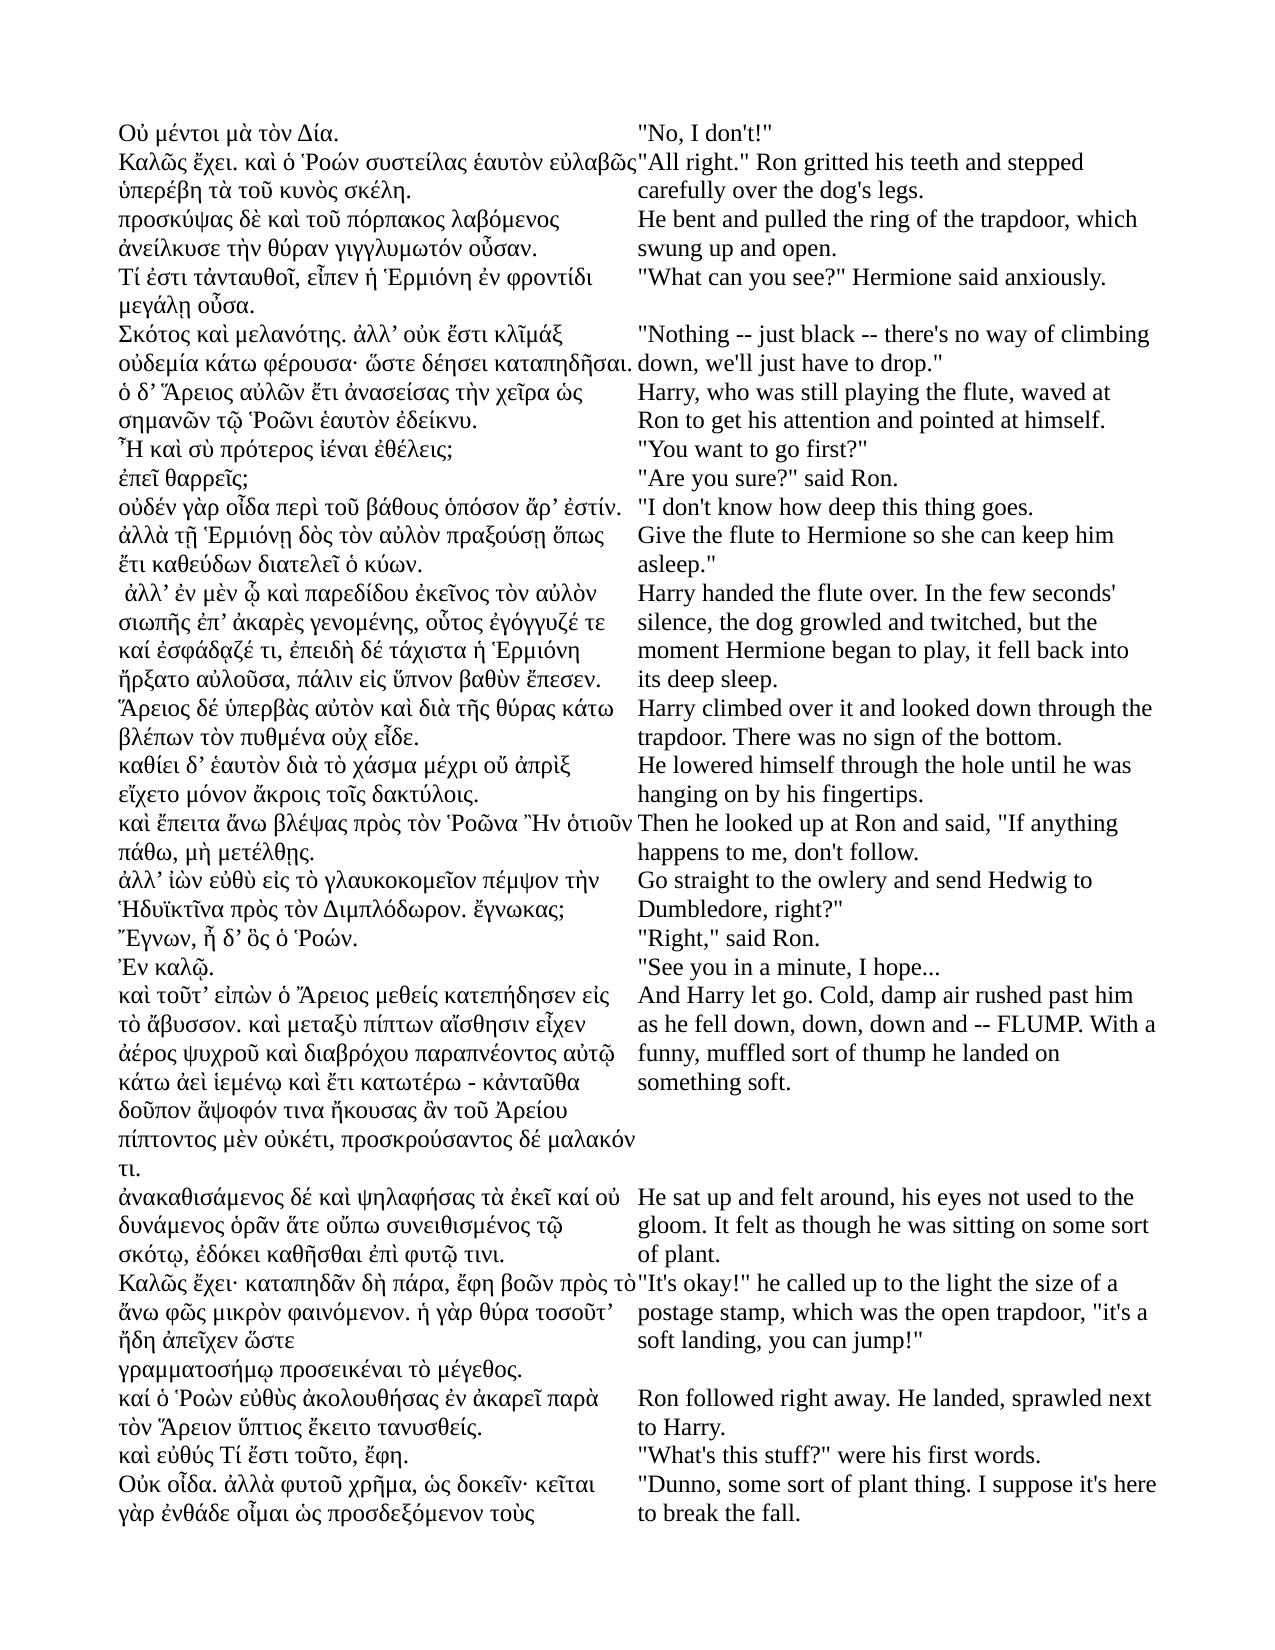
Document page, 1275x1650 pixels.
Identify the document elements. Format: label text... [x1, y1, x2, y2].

table_cell "Are you sure?" said Ron. [637, 463, 1157, 492]
table_cell καὶ ἔπειτα ἄνω βλέψας πρὸς τὸν Ῥοῶνα Ἢν ὁτιοῦν πάθω, μὴ μετέλθῃς. [118, 808, 637, 866]
table_cell He bent and pulled the ring of the trapdoor, which swung up and open. [637, 204, 1157, 262]
table_cell καὶ τοῦτ’ εἰπὼν ὁ Ἄρειος μεθείς κατεπήδησεν εἰς τὸ ἄβυσσον. καὶ μεταξὺ πίπτων αἴσθησιν εἶχεν ἀέρος ψυχροῦ καὶ διαβρόχου παραπνέοντος αὐτῷ κάτω ἀεὶ ἱεμένῳ καὶ ἔτι κατωτέρω - κἀνταῦθα δοῦπον ἄψοφόν τινα ἤκουσας ἂν τοῦ Ἀρείου πίπτοντος μὲν οὐκέτι, προσκρούσαντος δέ μαλακόν τι. [118, 981, 637, 1182]
table_cell προσκύψας δὲ καὶ τοῦ πόρπακος λαβόμενος ἀνείλκυσε τὴν θύραν γιγγλυμωτόν οὖσαν. [118, 204, 637, 262]
table_cell ἐπεῖ θαρρεῖς; [118, 463, 637, 492]
table_cell He sat up and felt around, his eyes not used to the gloom. It felt as though he was sitting on some sort of plant. [637, 1182, 1157, 1268]
table_cell ἀλλ’ ἰὼν εὐθὺ εἰς τὸ γλαυκοκομεῖον πέμψον τὴν Ἡδυϊκτῖνα πρὸς τὸν Διμπλόδωρον. ἔγνωκας; [118, 866, 637, 923]
table_cell ὁ δ’ Ἅρειος αὐλῶν ἔτι ἀνασείσας τὴν χεῖρα ὡς σημανῶν τῷ Ῥοῶνι ἑαυτὸν ἐδείκνυ. [118, 377, 637, 434]
table_cell καθίει δ’ ἑαυτὸν διὰ τὸ χάσμα μέχρι οὔ ἀπρὶξ εἴχετο μόνον ἄκροις τοῖς δακτύλοις. [118, 751, 637, 808]
table_cell "What can you see?" Hermione said anxiously. [637, 262, 1157, 319]
table_cell Harry handed the flute over. In the few seconds' silence, the dog growled and twitched, but the moment Hermione began to play, it fell back into its deep sleep. [637, 578, 1157, 693]
table_cell "Nothing -- just black -- there's no way of climbing down, we'll just have to drop." [637, 319, 1157, 377]
table_cell Go straight to the owlery and send Hedwig to Dumbledore, right?" [637, 866, 1157, 923]
table_cell "You want to go first?" [637, 434, 1157, 463]
table_cell Then he looked up at Ron and said, "If anything happens to me, don't follow. [637, 808, 1157, 866]
table_cell "Right," said Ron. [637, 923, 1157, 952]
table_cell ἀλλὰ τῇ Ἑρμιόνῃ δὸς τὸν αὐλὸν πραξούσῃ ὅπως ἔτι καθεύδων διατελεῖ ὁ κύων. [118, 521, 637, 578]
table_cell He lowered himself through the hole until he was hanging on by his fingertips. [637, 751, 1157, 808]
table_cell Σκότος καὶ μελανότης. ἀλλ’ οὐκ ἔστι κλῖμάξ οὐδεμία κάτω φέρουσα· ὥστε δέησει καταπηδῆσαι. [118, 319, 637, 377]
table_cell Give the flute to Hermione so she can keep him asleep." [637, 521, 1157, 578]
table_cell Harry climbed over it and looked down through the trapdoor. There was no sign of the bottom. [637, 693, 1157, 751]
table_cell "No, I don't!" [637, 118, 1157, 147]
table_cell ἀνακαθισάμενος δέ καὶ ψηλαφήσας τὰ ἐκεῖ καί οὐ δυνάμενος ὁρᾶν ἅτε οὔπω συνειθισμένος τῷ σκότῳ, ἐδόκει καθῆσθαι ἐπὶ φυτῷ τινι. [118, 1182, 637, 1268]
table_cell And Harry let go. Cold, damp air rushed past him as he fell down, down, down and -- FLUMP. With a funny, muffled sort of thump he landed on something soft. [637, 981, 1157, 1182]
table_cell Καλῶς ἔχει. καὶ ὁ Ῥοών συστείλας ἑαυτὸν εὐλαβῶς ὑπερέβη τὰ τοῦ κυνὸς σκέλη. [118, 147, 637, 204]
table_cell ἀλλ’ ἐν μὲν ᾧ καὶ παρεδίδου ἐκεῖνος τὸν αὐλὸν σιωπῆς ἐπ’ ἀκαρὲς γενομένης, οὗτος ἐγόγγυζέ τε καί ἐσφάδᾳζέ τι, ἐπειδὴ δέ τάχιστα ἡ Ἑρμιόνη ἤρξατο αὐλοῦσα, πάλιν εἰς ὕπνον βαθὺν ἔπεσεν. [118, 578, 637, 693]
table_cell Καλῶς ἔχει· καταπηδᾶν δὴ πάρα, ἔφη βοῶν πρὸς τὸ ἄνω φῶς μικρὸν φαινόμενον. ἡ γὰρ θύρα τοσοῦτ’ ἤδη ἀπεῖχεν ὥστε γραμματοσήμῳ προσεικέναι τὸ μέγεθος. [118, 1268, 637, 1383]
table_cell Ἐν καλῷ. [118, 952, 637, 981]
table_cell καί ὁ Ῥοὼν εὐθὺς ἀκολουθήσας ἐν ἀκαρεῖ παρὰ τὸν Ἅρειον ὕπτιος ἔκειτο τανυσθείς. [118, 1383, 637, 1441]
table_cell "It's okay!" he called up to the light the size of a postage stamp, which was the open trapdoor, "it's a soft landing, you can jump!" [637, 1268, 1157, 1383]
table_cell Τί ἐστι τἀνταυθοῖ, εἶπεν ἡ Ἑρμιόνη ἐν φροντίδι μεγάλῃ οὖσα. [118, 262, 637, 319]
table_cell Οὐ μέντοι μὰ τὸν Δία. [118, 118, 637, 147]
table_cell καὶ εὐθύς Τί ἔστι τοῦτο, ἔφη. [118, 1441, 637, 1469]
table_cell Ἦ καὶ σὺ πρότερος ἰέναι ἐθέλεις; [118, 434, 637, 463]
table_cell "See you in a minute, I hope... [637, 952, 1157, 981]
table_cell Ἔγνων, ἦ δ’ ὃς ὁ Ῥοών. [118, 923, 637, 952]
table_cell Ron followed right away. He landed, sprawled next to Harry. [637, 1383, 1157, 1441]
table_cell Ἅρειος δέ ὑπερβὰς αὐτὸν καὶ διὰ τῆς θύρας κάτω βλέπων τὸν πυθμένα οὐχ εἶδε. [118, 693, 637, 751]
table_cell "All right." Ron gritted his teeth and stepped carefully over the dog's legs. [637, 147, 1157, 204]
table_cell "Dunno, some sort of plant thing. I suppose it's here to break the fall. [637, 1469, 1157, 1527]
table_cell Harry, who was still playing the flute, waved at Ron to get his attention and pointed at himself. [637, 377, 1157, 434]
table_cell "What's this stuff?" were his first words. [637, 1441, 1157, 1469]
table_cell Οὐκ οἶδα. ἀλλὰ φυτοῦ χρῆμα, ὡς δοκεῖν· κεῖται γὰρ ἐνθάδε οἶμαι ὡς προσδεξόμενον τοὺς [118, 1469, 637, 1527]
table_cell "I don't know how deep this thing goes. [637, 492, 1157, 521]
table_cell οὐδέν γὰρ οἶδα περὶ τοῦ βάθους ὁπόσον ἄρ’ ἐστίν. [118, 492, 637, 521]
